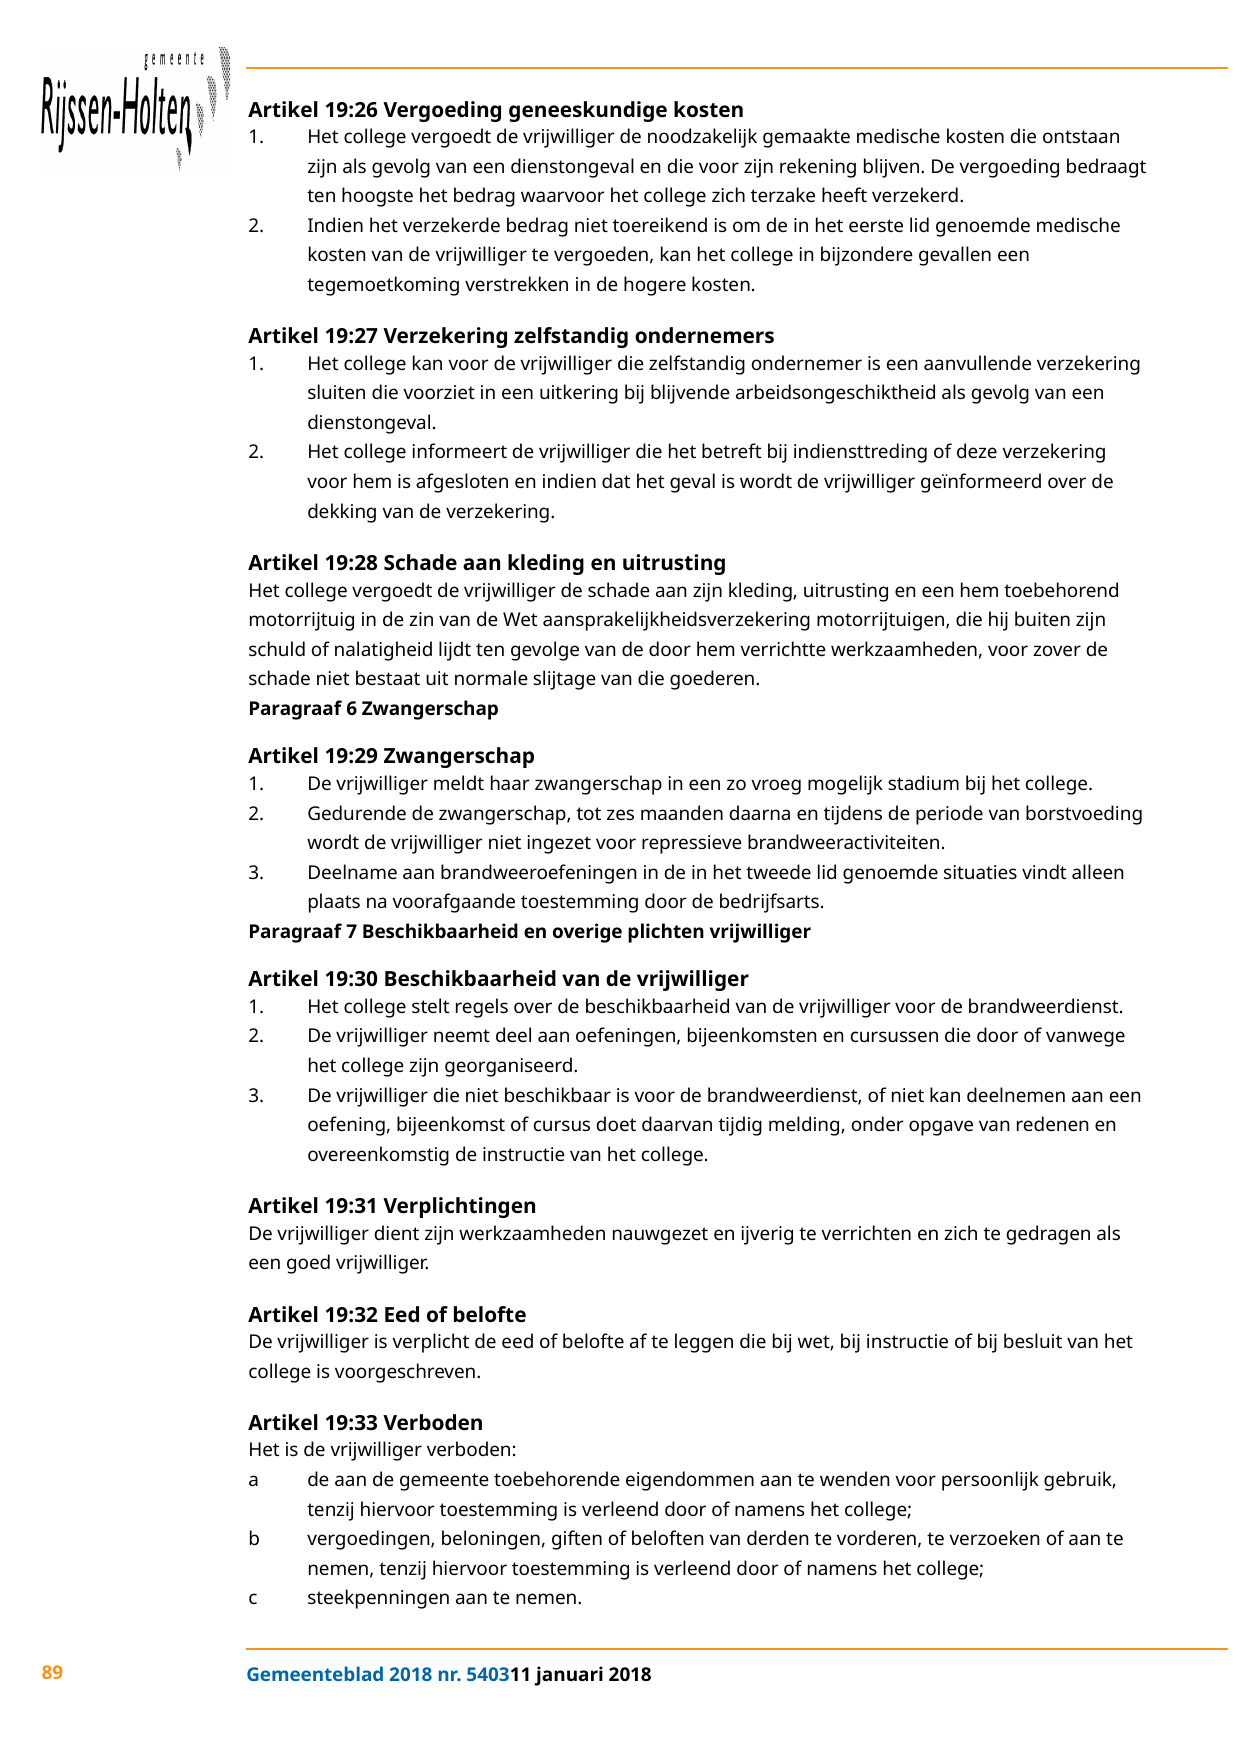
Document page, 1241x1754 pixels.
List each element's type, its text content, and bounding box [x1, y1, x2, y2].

text Het is de vrijwilliger verboden: [248, 1437, 1152, 1462]
text De vrijwilliger dient zijn werkzaamheden nauwgezet en ijverig te verrichten en zich te gedragen als een goed vrijwilliger. [248, 1220, 1152, 1275]
list De vrijwilliger meldt haar zwangerschap in een zo vroeg mogelijk stadium bij het college. [248, 770, 1152, 796]
list Deelname aan brandweeroefeningen in de in het tweede lid genoemde situaties vindt alleen plaats na voorafgaande toestemming door de bedrijfsarts. [248, 859, 1152, 914]
list De vrijwilliger die niet beschikbaar is voor de brandweerdienst, of niet kan deelnemen aan een oefening, bijeenkomst of cursus doet daarvan tijdig melding, onder opgave van redenen en overeenkomstig de instructie van het college. [248, 1082, 1152, 1167]
text Paragraaf 6 Zwangerschap [248, 695, 1152, 721]
text Paragraaf 7 Beschikbaarheid en overige plichten vrijwilliger [248, 918, 1152, 944]
list Het college stelt regels over de beschikbaarheid van de vrijwilliger voor de brandweerdienst. [248, 993, 1152, 1019]
text Artikel 19:30 Beschikbaarheid van de vrijwilliger [248, 964, 1152, 993]
list Gedurende de zwangerschap, tot zes maanden daarna en tijdens de periode van borstvoeding wordt de vrijwilliger niet ingezet voor repressieve brandweeractiviteiten. [248, 800, 1152, 855]
list Het college vergoedt de vrijwilliger de noodzakelijk gemaakte medische kosten die ontstaan zijn als gevolg van een dienstongeval en die voor zijn rekening blijven. De vergoeding bedraagt ten hoogste het bedrag waarvoor het college zich terzake heeft verzekerd. [248, 123, 1152, 208]
text Artikel 19:28 Schade aan kleding en uitrusting [248, 548, 1152, 577]
text Artikel 19:27 Verzekering zelfstandig ondernemers [248, 322, 1152, 350]
list de aan de gemeente toebehorende eigendommen aan te wenden voor persoonlijk gebruik, tenzij hiervoor toestemming is verleend door of namens het college; [248, 1466, 1152, 1522]
text Artikel 19:29 Zwangerschap [248, 742, 1152, 770]
picture [41, 47, 231, 172]
text Het college vergoedt de vrijwilliger de schade aan zijn kleding, uitrusting en een hem toebehorend motorrijtuig in de zin van de Wet aansprakelijkheidsverzekering motorrijtuigen, die hij buiten zijn schuld of nalatigheid lijdt ten gevolge van de door hem verrichtte werkzaamheden, voor zover de schade niet bestaat uit normale slijtage van die goederen. [248, 577, 1152, 691]
text Artikel 19:26 Vergoeding geneeskundige kosten [248, 95, 1152, 123]
list vergoedingen, beloningen, giften of beloften van derden te vorderen, te verzoeken of aan te nemen, tenzij hiervoor toestemming is verleend door of namens het college; [248, 1525, 1152, 1581]
list Indien het verzekerde bedrag niet toereikend is om de in het eerste lid genoemde medische kosten van de vrijwilliger te vergoeden, kan het college in bijzondere gevallen een tegemoetkoming verstrekken in de hogere kosten. [248, 212, 1152, 297]
text Artikel 19:32 Eed of belofte [248, 1300, 1152, 1328]
list Het college informeert de vrijwilliger die het betreft bij indiensttreding of deze verzekering voor hem is afgesloten en indien dat het geval is wordt de vrijwilliger geïnformeerd over de dekking van de verzekering. [248, 439, 1152, 524]
text De vrijwilliger is verplicht de eed of belofte af te leggen die bij wet, bij instructie of bij besluit van het college is voorgeschreven. [248, 1328, 1152, 1383]
list steekpenningen aan te nemen. [248, 1584, 1152, 1610]
text Artikel 19:33 Verboden [248, 1408, 1152, 1437]
list De vrijwilliger neemt deel aan oefeningen, bijeenkomsten en cursussen die door of vanwege het college zijn georganiseerd. [248, 1023, 1152, 1078]
list Het college kan voor de vrijwilliger die zelfstandig ondernemer is een aanvullende verzekering sluiten die voorziet in een uitkering bij blijvende arbeidsongeschiktheid als gevolg van een dienstongeval. [248, 350, 1152, 435]
text Artikel 19:31 Verplichtingen [248, 1191, 1152, 1220]
